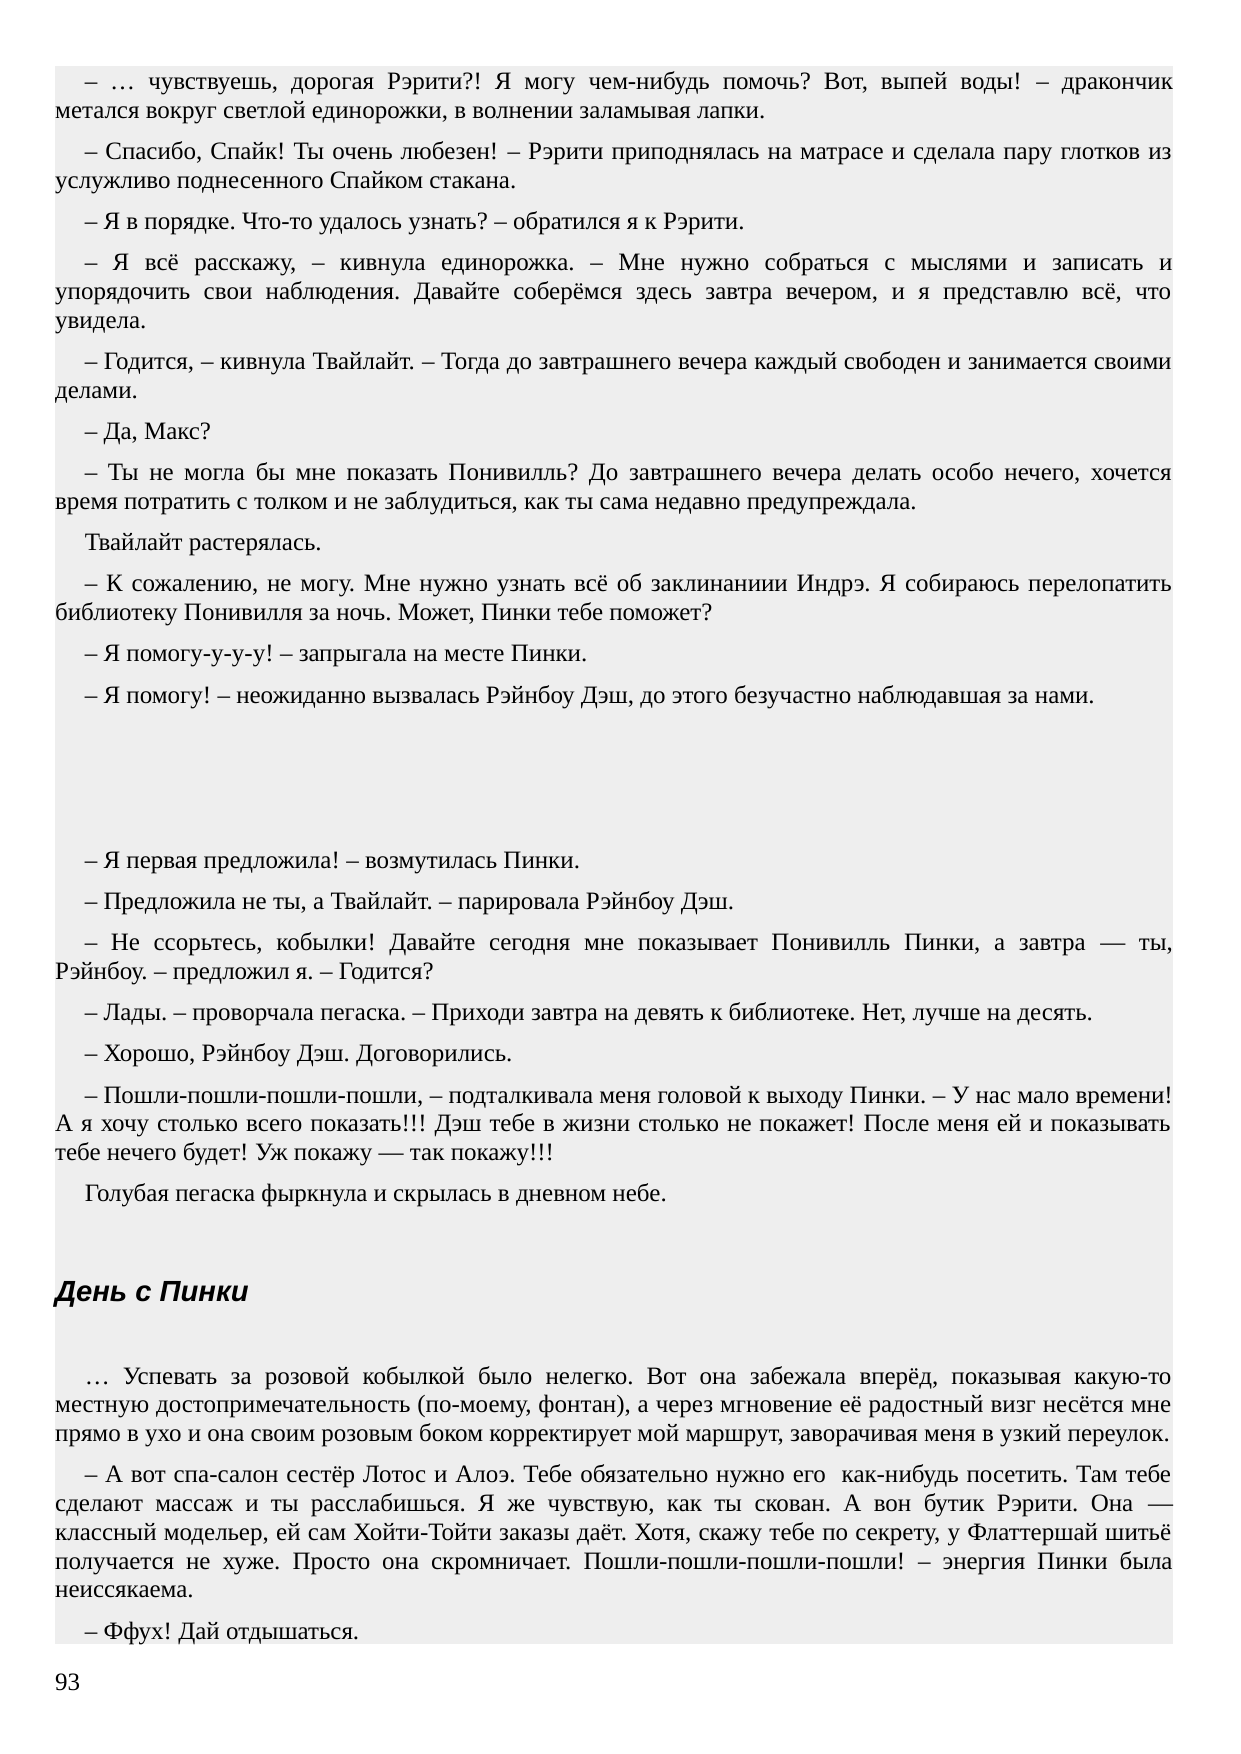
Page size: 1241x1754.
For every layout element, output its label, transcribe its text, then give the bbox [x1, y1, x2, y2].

subtitle День с Пинки [55, 1273, 1173, 1307]
text – Я в порядке. Что-то удалось узнать? – обратился я к Рэрити. [55, 206, 1173, 235]
text – К сожалению, не могу. Мне нужно узнать всё об заклинаниии Индрэ. Я собираюсь перелопатить библиотеку Понивилля за ночь. Может, Пинки тебе поможет? [55, 568, 1173, 626]
text – Лады. – проворчала пегаска. – Приходи завтра на девять к библиотеке. Нет, лучше на десять. [55, 997, 1173, 1026]
text – А вот спа-салон сестёр Лотос и Алоэ. Тебе обязательно нужно его как-нибудь посетить. Там тебе сделают массаж и ты расслабишься. Я же чувствую, как ты скован. А вон бутик Рэрити. Она — классный модельер, ей сам Хойти-Тойти заказы даёт. Хотя, скажу тебе по секрету, у Флаттершай шитьё получается не хуже. Просто она скромничает. Пошли-пошли-пошли-пошли! – энергия Пинки была неиссякаема. [55, 1459, 1173, 1603]
text Голубая пегаска фыркнула и скрылась в дневном небе. [55, 1178, 1173, 1207]
text – Ты не могла бы мне показать Понивилль? До завтрашнего вечера делать особо нечего, хочется время потратить с толком и не заблудиться, как ты сама недавно предупреждала. [55, 457, 1173, 515]
text – Не ссорьтесь, кобылки! Давайте сегодня мне показывает Понивилль Пинки, а завтра — ты, Рэйнбоу. – предложил я. – Годится? [55, 927, 1173, 985]
text – Да, Макс? [55, 416, 1173, 445]
text – Годится, – кивнула Твайлайт. – Тогда до завтрашнего вечера каждый свободен и занимается своими делами. [55, 346, 1173, 403]
text – … чувствуешь, дорогая Рэрити?! Я могу чем-нибудь помочь? Вот, выпей воды! – дракончик метался вокруг светлой единорожки, в волнении заламывая лапки. [55, 66, 1173, 123]
text – Пошли-пошли-пошли-пошли, – подталкивала меня головой к выходу Пинки. – У нас мало времени! А я хочу столько всего показать!!! Дэш тебе в жизни столько не покажет! После меня ей и показывать тебе нечего будет! Уж покажу — так покажу!!! [55, 1080, 1173, 1166]
text – Спасибо, Спайк! Ты очень любезен! – Рэрити приподнялась на матрасе и сделала пару глотков из услужливо поднесенного Спайком стакана. [55, 136, 1173, 193]
text – Предложила не ты, а Твайлайт. – парировала Рэйнбоу Дэш. [55, 886, 1173, 915]
text – Ффух! Дай отдышаться. [55, 1616, 1173, 1644]
text – Я помогу-у-у-у! – запрыгала на месте Пинки. [55, 638, 1173, 667]
text – Я первая предложила! – возмутилась Пинки. [55, 845, 1173, 873]
text – Хорошо, Рэйнбоу Дэш. Договорились. [55, 1038, 1173, 1067]
text … Успевать за розовой кобылкой было нелегко. Вот она забежала вперёд, показывая какую-то местную достопримечательность (по-моему, фонтан), а через мгновение её радостный визг несётся мне прямо в ухо и она своим розовым боком корректирует мой маршрут, заворачивая меня в узкий переулок. [55, 1361, 1173, 1447]
text Твайлайт растерялась. [55, 527, 1173, 556]
text – Я всё расскажу, – кивнула единорожка. – Мне нужно собраться с мыслями и записать и упорядочить свои наблюдения. Давайте соберёмся здесь завтра вечером, и я представлю всё, что увидела. [55, 247, 1173, 333]
text – Я помогу! – неожиданно вызвалась Рэйнбоу Дэш, до этого безучастно наблюдавшая за нами. [55, 680, 1173, 708]
